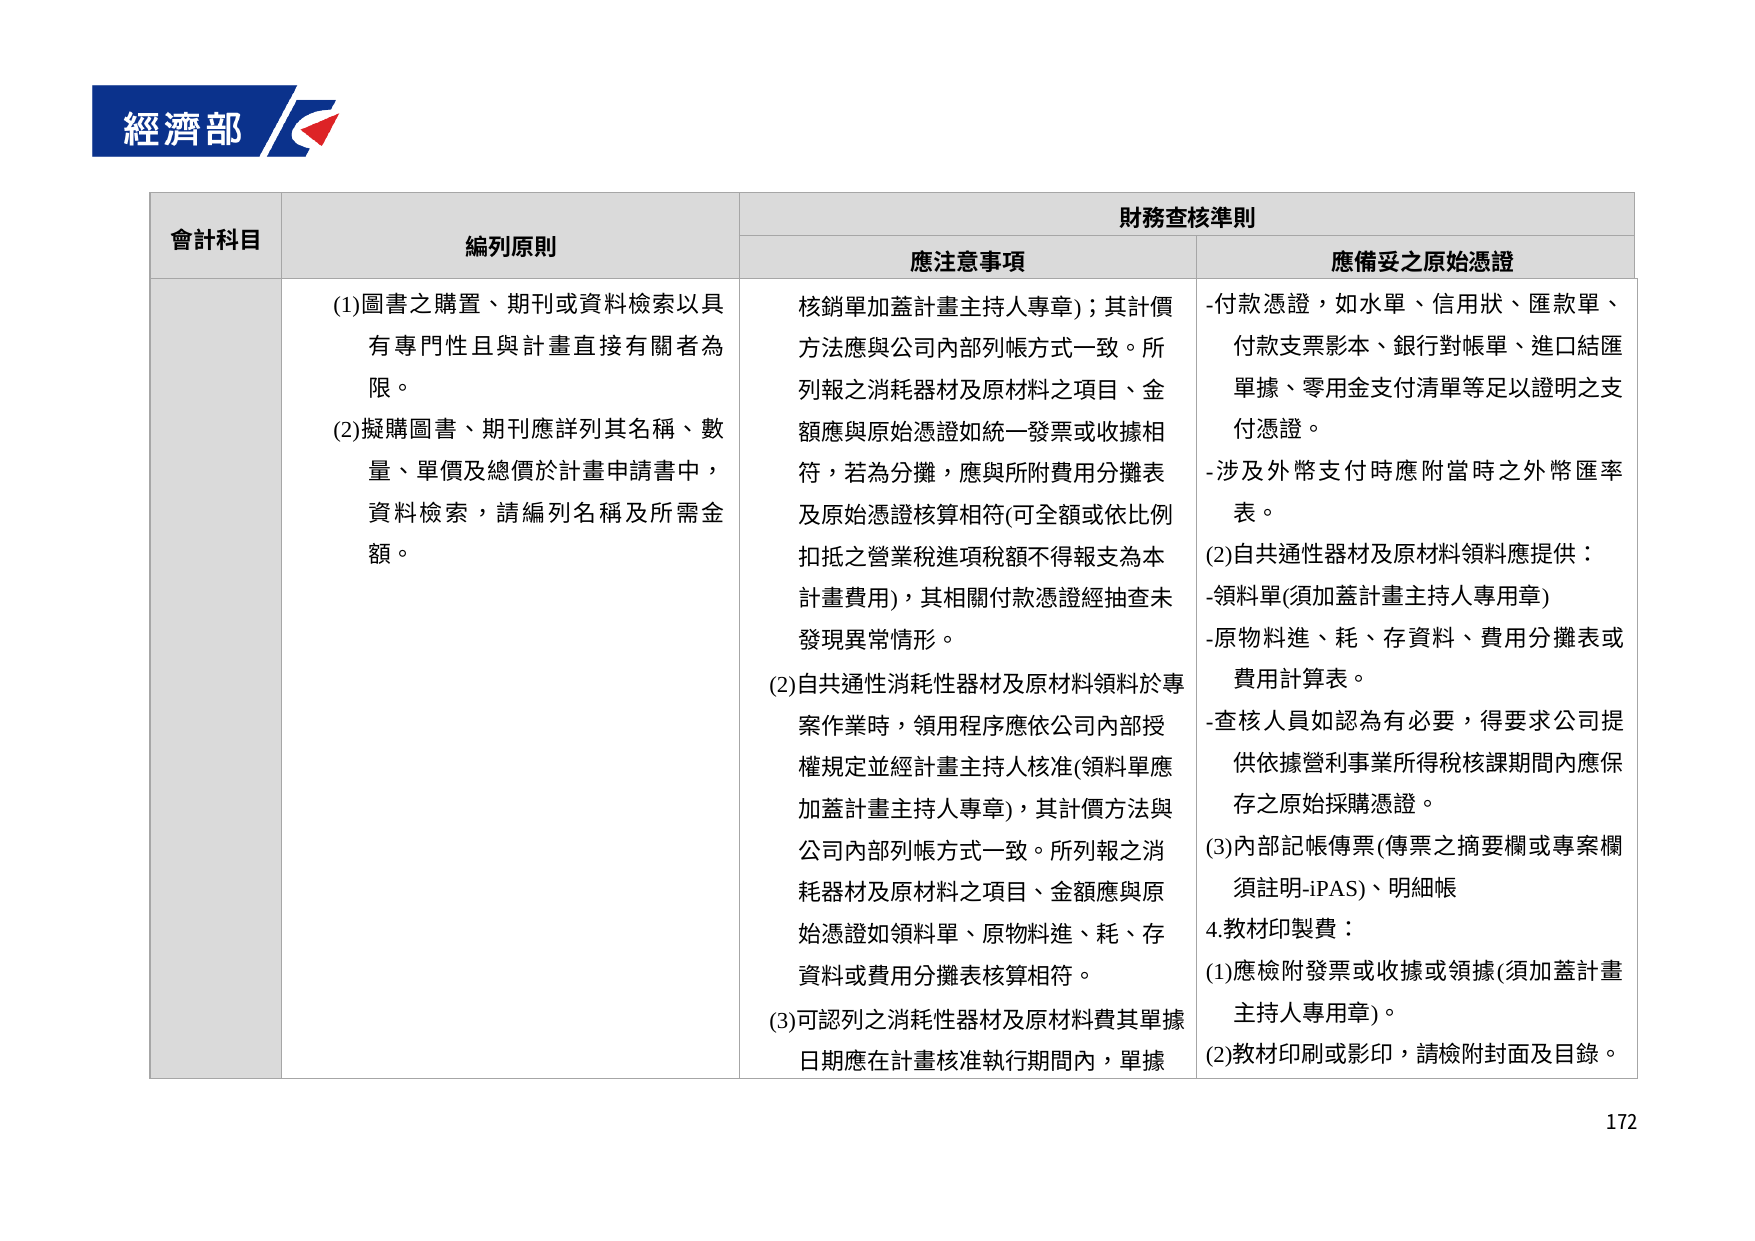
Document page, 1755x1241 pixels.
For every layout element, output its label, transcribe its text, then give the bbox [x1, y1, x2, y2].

table_cell [151, 279, 281, 1078]
table_cell -付款憑證，如水單、信用狀、匯款單、付款支票影本、銀行對帳單、進口結匯單據、零用金支付清單等足以證明之支付憑證。 -涉及外幣支付時應附當時之外幣匯率表。 (2)自共通性器材及原材料領料應提供： -領料單(須加蓋計畫主持人專用章) -原物料進、耗、存資料、費用分攤表或費用計算表。 -查核人員如認為有必要，得要求公司提供依據營利事業所得稅核課期間內應保存之原始採購憑證。 (3)內部記帳傳票(傳票之摘要欄或專案欄須註明-iPAS)、明細帳 4.教材印製費： (1)應檢附發票或收據或領據(須加蓋計畫主持人專用章)。 (2)教材印刷或影印，請檢附封面及目錄。 [1197, 279, 1637, 1078]
table_cell 應注意事項 [740, 236, 1196, 278]
table_header 財務查核準則 [740, 193, 1634, 235]
table_header 會計科目 [151, 193, 281, 278]
table_cell (1)圖書之購置、期刊或資料檢索以具有專門性且與計畫直接有關者為限。 (2)擬購圖書、期刊應詳列其名稱、數量、單價及總價於計畫申請書中，資料檢索，請編列名稱及所需金額。 [282, 279, 739, 1078]
table_header 編列原則 [282, 193, 739, 278]
table_cell 核銷單加蓋計畫主持人專章)；其計價方法應與公司內部列帳方式一致。所列報之消耗器材及原材料之項目、金額應與原始憑證如統一發票或收據相符，若為分攤，應與所附費用分攤表及原始憑證核算相符(可全額或依比例扣抵之營業稅進項稅額不得報支為本計畫費用)，其相關付款憑證經抽查未發現異常情形。 (2)自共通性消耗性器材及原材料領料於專案作業時，領用程序應依公司內部授權規定並經計畫主持人核准(領料單應加蓋計畫主持人專章)，其計價方法與公司內部列帳方式一致。所列報之消耗器材及原材料之項目、金額應與原始憑證如領料單、原物料進、耗、存資料或費用分攤表核算相符。 (3)可認列之消耗性器材及原材料費其單據日期應在計畫核准執行期間內，單據 [740, 279, 1196, 1078]
table_cell 應備妥之原始憑證 [1197, 236, 1634, 278]
